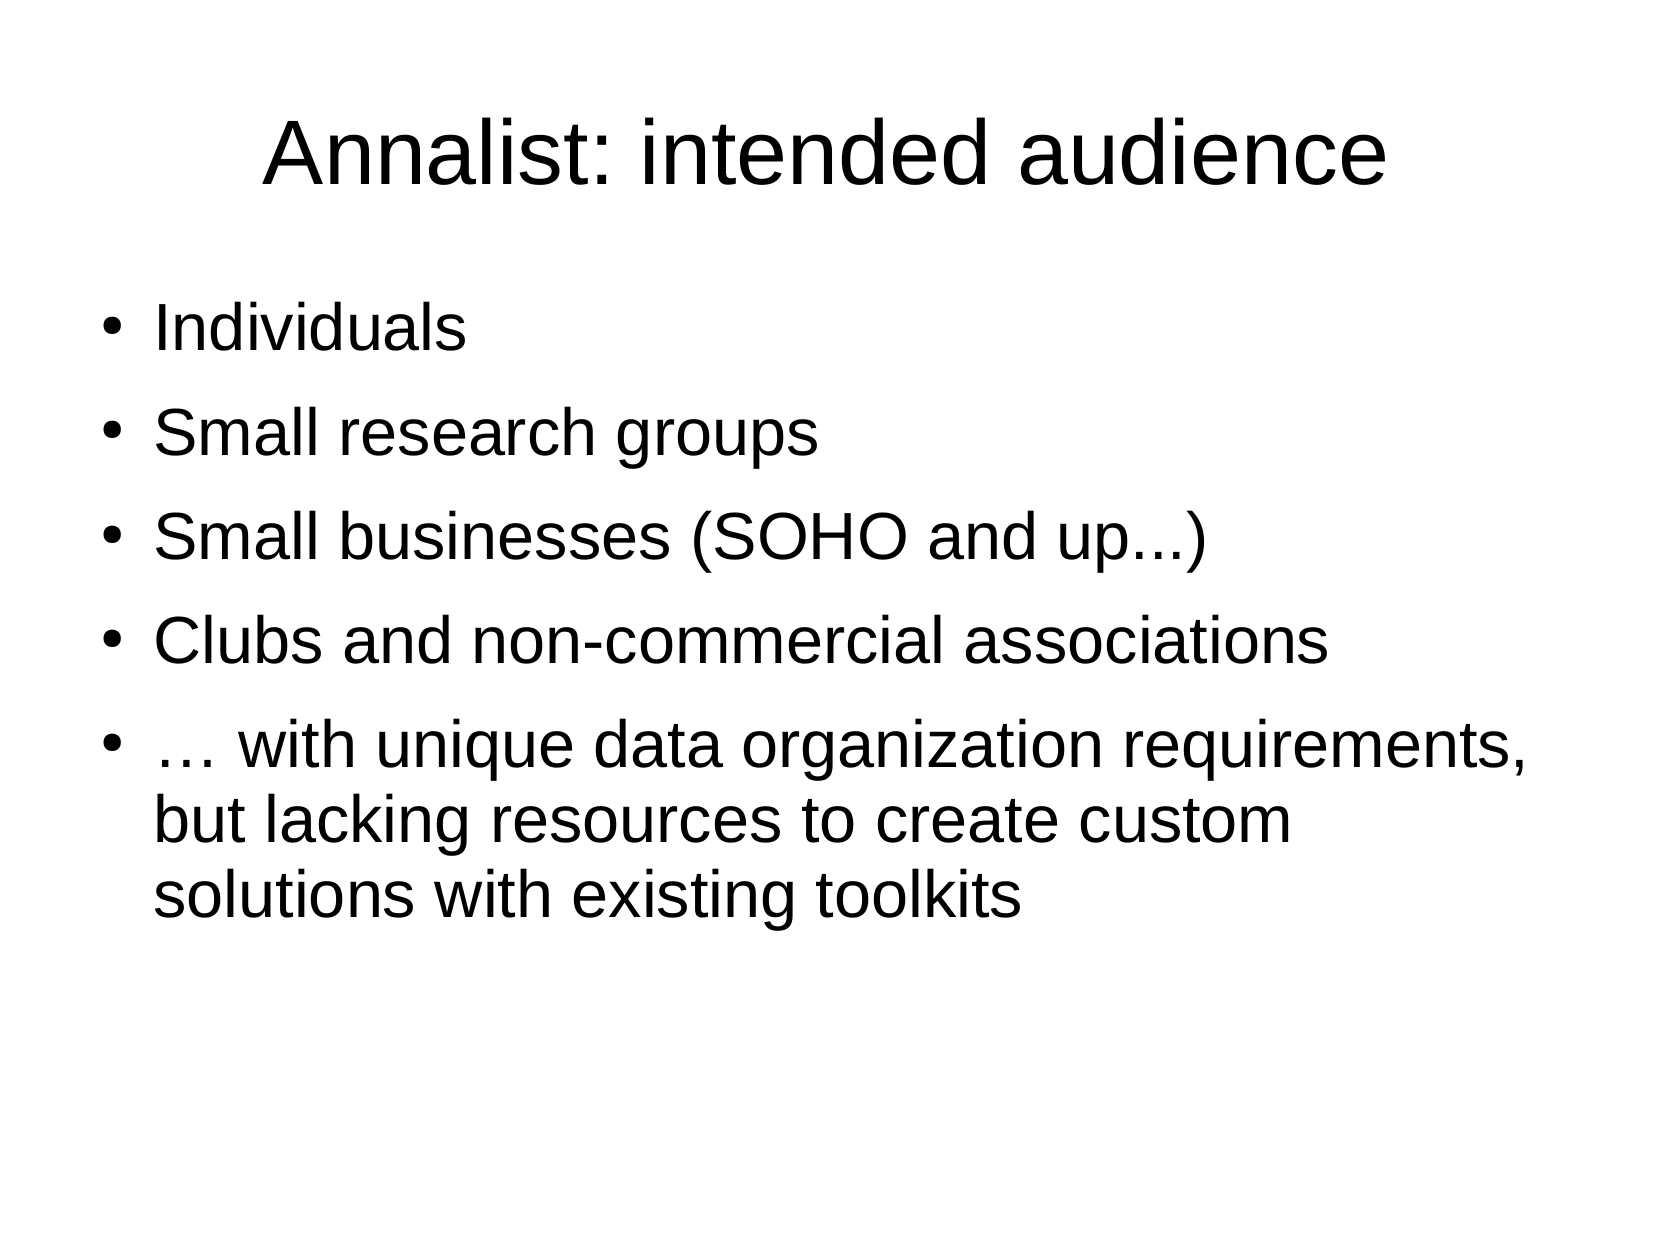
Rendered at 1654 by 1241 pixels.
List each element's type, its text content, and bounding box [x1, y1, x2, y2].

list Individuals Small research groups Small businesses (SOHO and up...) Clubs and non-commercial associations … with unique data organization requirements, but lacking resources to create custom solutions with existing toolkits [82, 290, 1538, 1010]
title Annalist: intended audience [82, 49, 1571, 257]
